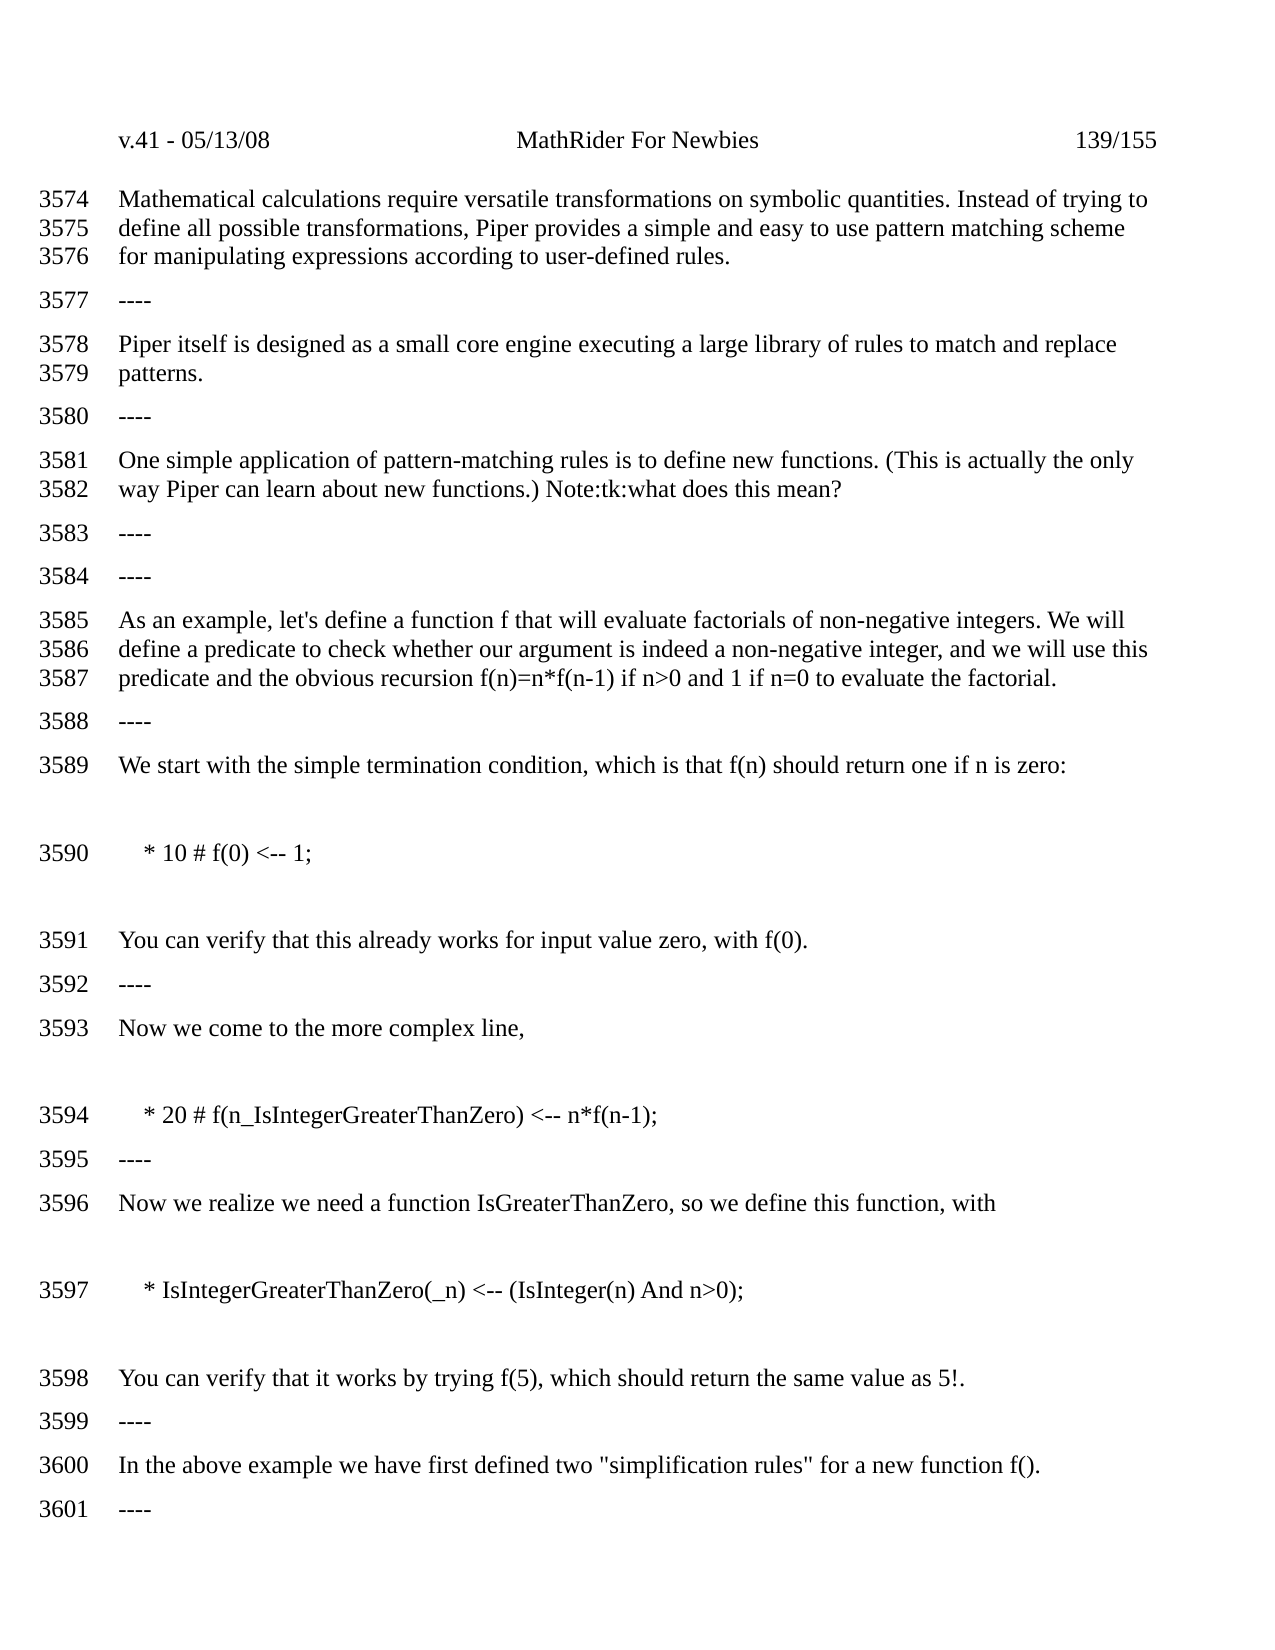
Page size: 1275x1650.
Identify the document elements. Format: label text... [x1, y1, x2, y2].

text Now we realize we need a function IsGreaterThanZero, so we define this function, with [118, 1188, 1157, 1216]
text * IsIntegerGreaterThanZero(_n) <-- (IsInteger(n) And n>0); [118, 1275, 1157, 1304]
text ---- [118, 401, 1157, 430]
text We start with the simple termination condition, which is that f(n) should return one if n is zero: [118, 750, 1157, 779]
text Now we come to the more complex line, [118, 1013, 1157, 1041]
text One simple application of pattern-matching rules is to define new functions. (This is actually the only way Piper can learn about new functions.) Note:tk:what does this mean? [118, 445, 1157, 503]
text In the above example we have first defined two "simplification rules" for a new function f(). [118, 1450, 1157, 1479]
text ---- [118, 1494, 1157, 1523]
text ---- [118, 1144, 1157, 1173]
text You can verify that this already works for input value zero, with f(0). [118, 925, 1157, 954]
text * 20 # f(n_IsIntegerGreaterThanZero) <-- n*f(n-1); [118, 1100, 1157, 1129]
text As an example, let's define a function f that will evaluate factorials of non-negative integers. We will define a predicate to check whether our argument is indeed a non-negative integer, and we will use this predicate and the obvious recursion f(n)=n*f(n-1) if n>0 and 1 if n=0 to evaluate the factorial. [118, 605, 1157, 691]
text You can verify that it works by trying f(5), which should return the same value as 5!. [118, 1363, 1157, 1391]
text Mathematical calculations require versatile transformations on symbolic quantities. Instead of trying to define all possible transformations, Piper provides a simple and easy to use pattern matching scheme for manipulating expressions according to user-defined rules. [118, 184, 1157, 270]
text ---- [118, 285, 1157, 314]
text ---- [118, 561, 1157, 590]
text ---- [118, 706, 1157, 735]
text ---- [118, 518, 1157, 546]
text ---- [118, 1406, 1157, 1435]
text Piper itself is designed as a small core engine executing a large library of rules to match and replace patterns. [118, 329, 1157, 386]
text ---- [118, 969, 1157, 998]
text * 10 # f(0) <-- 1; [118, 838, 1157, 866]
